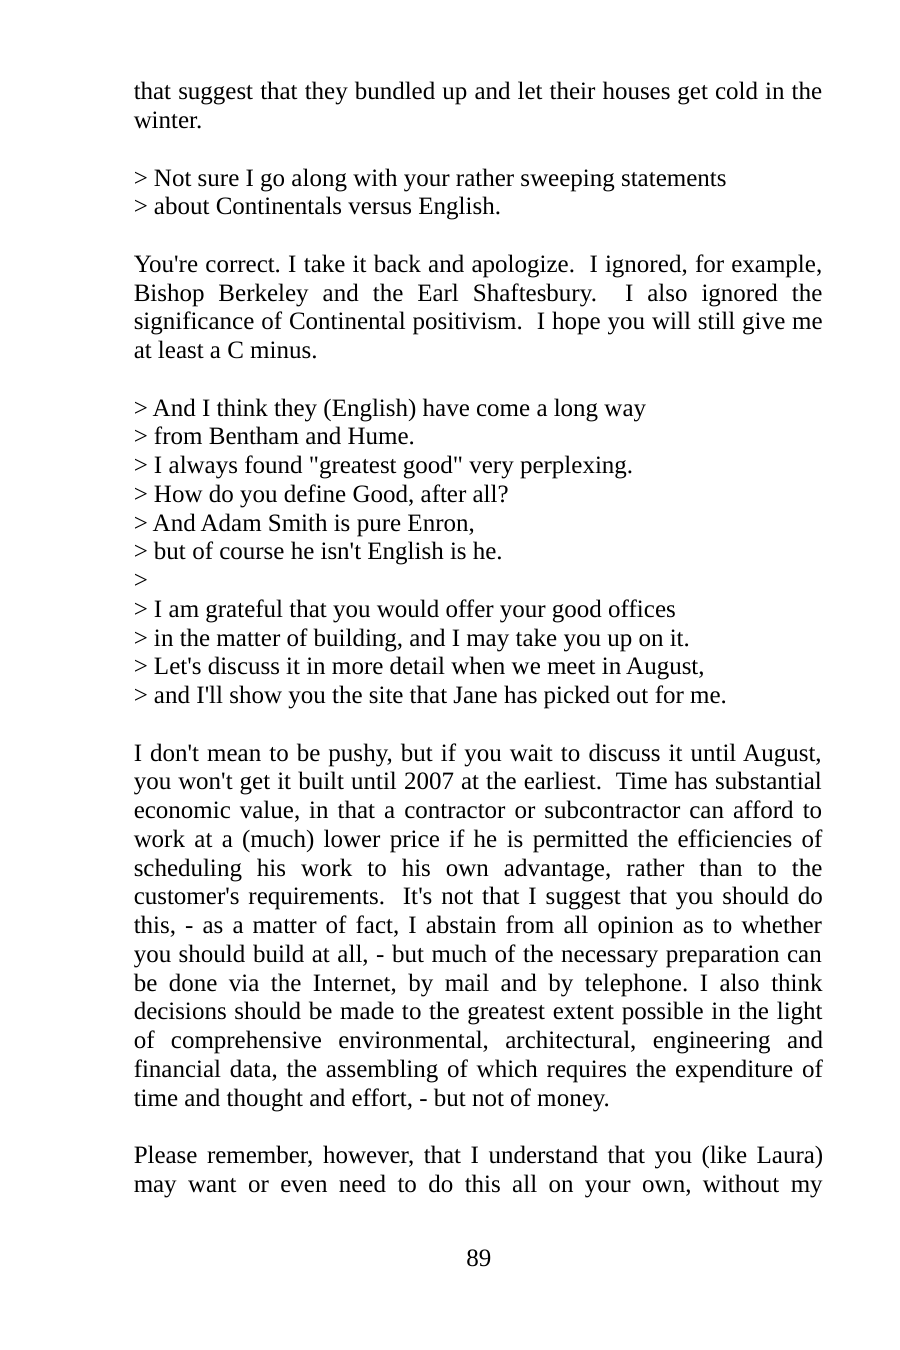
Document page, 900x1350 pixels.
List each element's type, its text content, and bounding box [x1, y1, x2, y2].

text You're correct. I take it back and apologize. I ignored, for example, Bishop Berkeley and the Earl Shaftesbury. I also ignored the significance of Continental positivism. I hope you will still give me at least a C minus. [133, 249, 823, 364]
text > about Continentals versus English. [133, 191, 823, 220]
text > And I think they (English) have come a long way [133, 393, 823, 421]
text > Let's discuss it in more detail when we meet in August, [133, 651, 823, 680]
text > and I'll show you the site that Jane has picked out for me. [133, 680, 823, 709]
text I don't mean to be pushy, but if you wait to discuss it until August, you won't get it built until 2007 at the earliest. Time has substantial economic value, in that a contractor or subcontractor can afford to work at a (much) lower price if he is permitted the efficiencies of scheduling his work to his own advantage, rather than to the customer's requirements. It's not that I suggest that you should do this, - as a matter of fact, I abstain from all opinion as to whether you should build at all, - but much of the necessary preparation can be done via the Internet, by mail and by telephone. I also think decisions should be made to the greatest extent possible in the light of comprehensive environmental, architectural, engineering and financial data, the assembling of which requires the expenditure of time and thought and effort, - but not of money. [133, 738, 823, 1111]
text > from Bentham and Hume. [133, 421, 823, 450]
text Please remember, however, that I understand that you (like Laura) may want or even need to do this all on your own, without my [133, 1140, 823, 1198]
text > Not sure I go along with your rather sweeping statements [133, 163, 823, 191]
text that suggest that they bundled up and let their houses get cold in the winter. [133, 76, 823, 134]
text > in the matter of building, and I may take you up on it. [133, 623, 823, 651]
text > but of course he isn't English is he. [133, 536, 823, 565]
text > How do you define Good, after all? [133, 479, 823, 508]
text > I always found "greatest good" very perplexing. [133, 450, 823, 479]
text > [133, 565, 823, 594]
text > And Adam Smith is pure Enron, [133, 508, 823, 536]
text > I am grateful that you would offer your good offices [133, 594, 823, 623]
